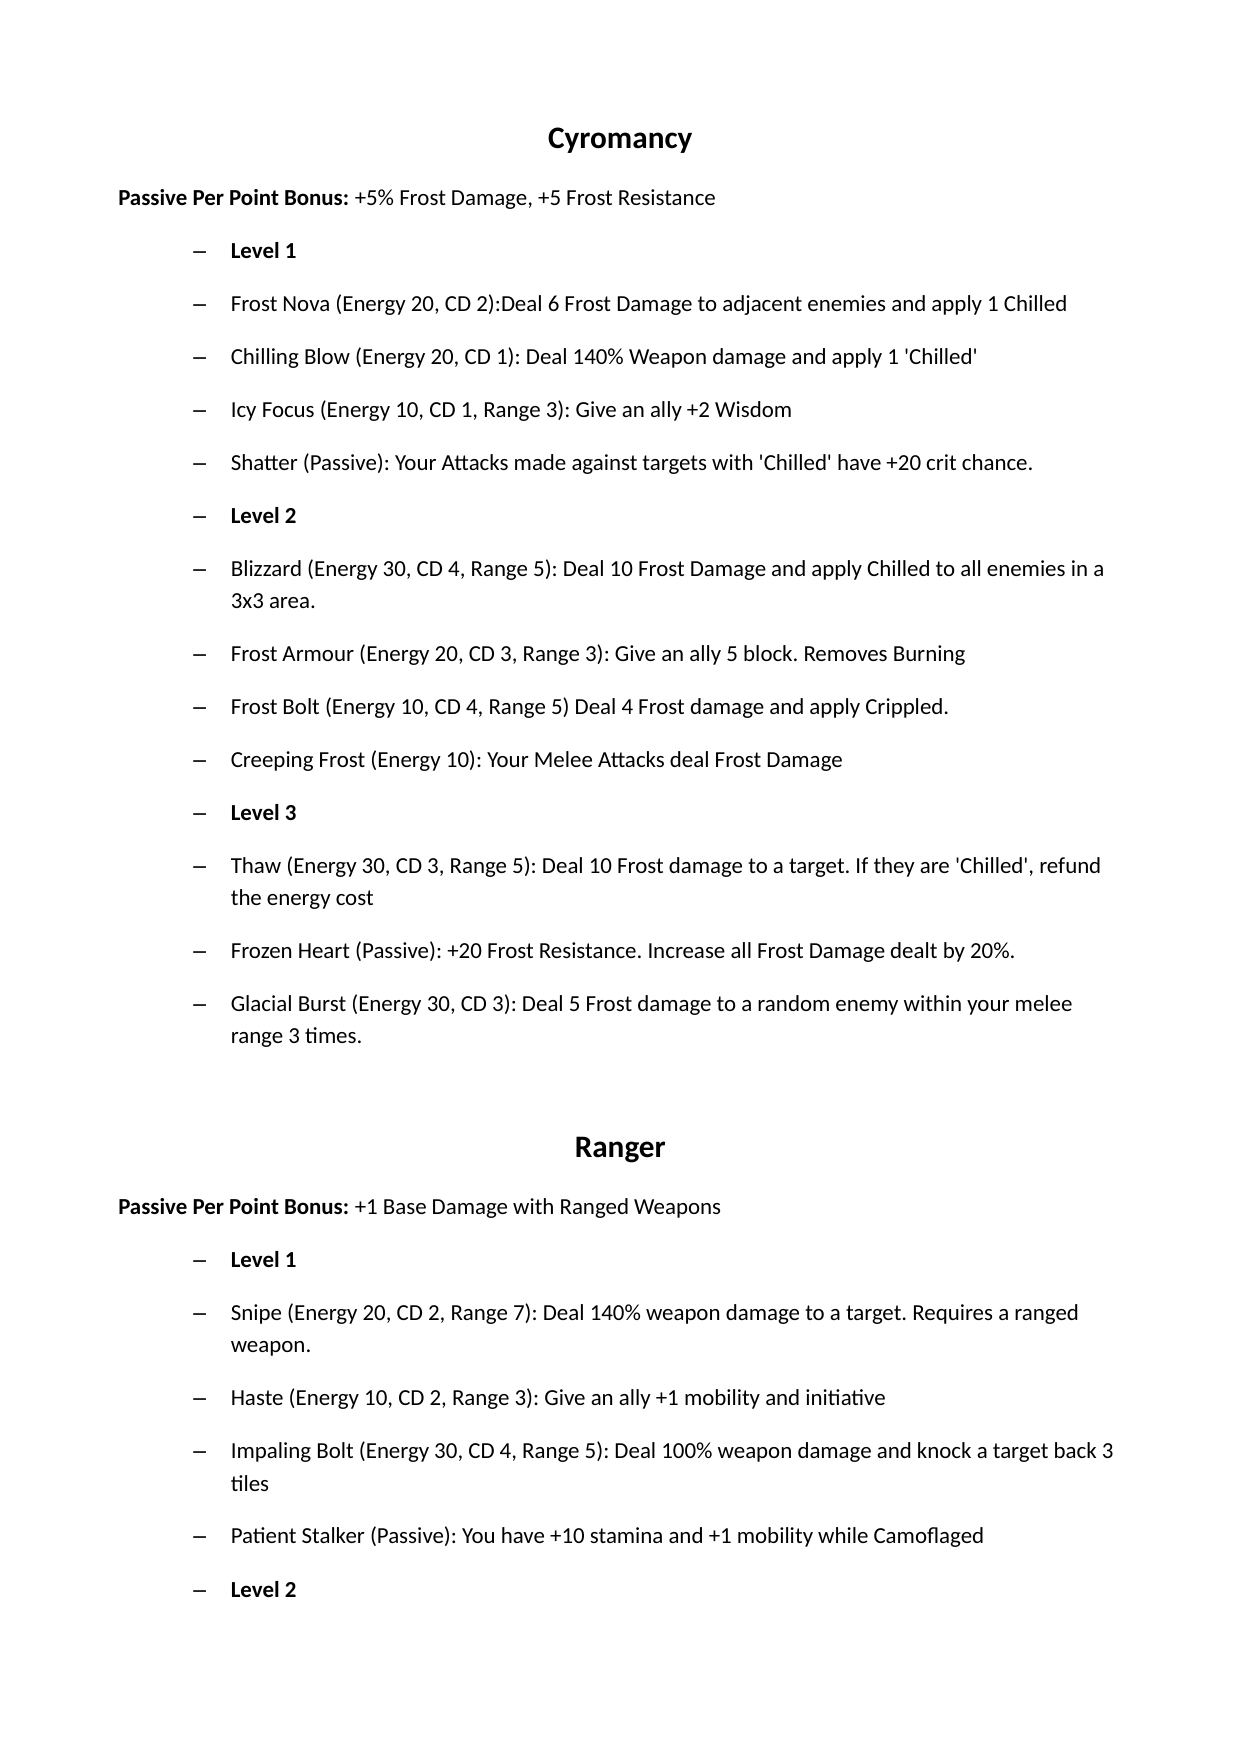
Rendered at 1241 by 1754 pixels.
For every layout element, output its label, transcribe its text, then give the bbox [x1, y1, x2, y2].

list Frost Armour (Energy 20, CD 3, Range 3): Give an ally 5 block. Removes Burning [193, 639, 1122, 667]
list Shatter (Passive): Your Attacks made against targets with 'Chilled' have +20 crit chance. [193, 448, 1122, 476]
list Haste (Energy 10, CD 2, Range 3): Give an ally +1 mobility and initiative [193, 1383, 1122, 1411]
list Level 1 [193, 1245, 1122, 1273]
list Level 1 [193, 236, 1122, 264]
list Frozen Heart (Passive): +20 Frost Resistance. Increase all Frost Damage dealt by 20%. [193, 936, 1122, 964]
list Blizzard (Energy 30, CD 4, Range 5): Deal 10 Frost Damage and apply Chilled to all enemies in a 3x3 area. [193, 554, 1122, 614]
list Creeping Frost (Energy 10): Your Melee Attacks deal Frost Damage [193, 745, 1122, 773]
text Passive Per Point Bonus: +5% Frost Damage, +5 Frost Resistance [118, 183, 1122, 211]
text Passive Per Point Bonus: +1 Base Damage with Ranged Weapons [118, 1192, 1122, 1220]
list Level 3 [193, 798, 1122, 826]
text Cyromancy [118, 118, 1122, 156]
text Ranger [118, 1128, 1122, 1166]
list Glacial Burst (Energy 30, CD 3): Deal 5 Frost damage to a random enemy within your melee range 3 times. [193, 989, 1122, 1049]
list Thaw (Energy 30, CD 3, Range 5): Deal 10 Frost damage to a target. If they are 'Chilled', refund the energy cost [193, 851, 1122, 911]
list Snipe (Energy 20, CD 2, Range 7): Deal 140% weapon damage to a target. Requires a ranged weapon. [193, 1298, 1122, 1358]
list Frost Bolt (Energy 10, CD 4, Range 5) Deal 4 Frost damage and apply Crippled. [193, 692, 1122, 720]
list Level 2 [193, 501, 1122, 529]
list Patient Stalker (Passive): You have +10 stamina and +1 mobility while Camoflaged [193, 1522, 1122, 1550]
list Frost Nova (Energy 20, CD 2):Deal 6 Frost Damage to adjacent enemies and apply 1 Chilled [193, 289, 1122, 317]
list Impaling Bolt (Energy 30, CD 4, Range 5): Deal 100% weapon damage and knock a target back 3 tiles [193, 1436, 1122, 1497]
list Level 2 [193, 1575, 1122, 1603]
list Icy Focus (Energy 10, CD 1, Range 3): Give an ally +2 Wisdom [193, 395, 1122, 423]
list Chilling Blow (Energy 20, CD 1): Deal 140% Weapon damage and apply 1 'Chilled' [193, 342, 1122, 370]
